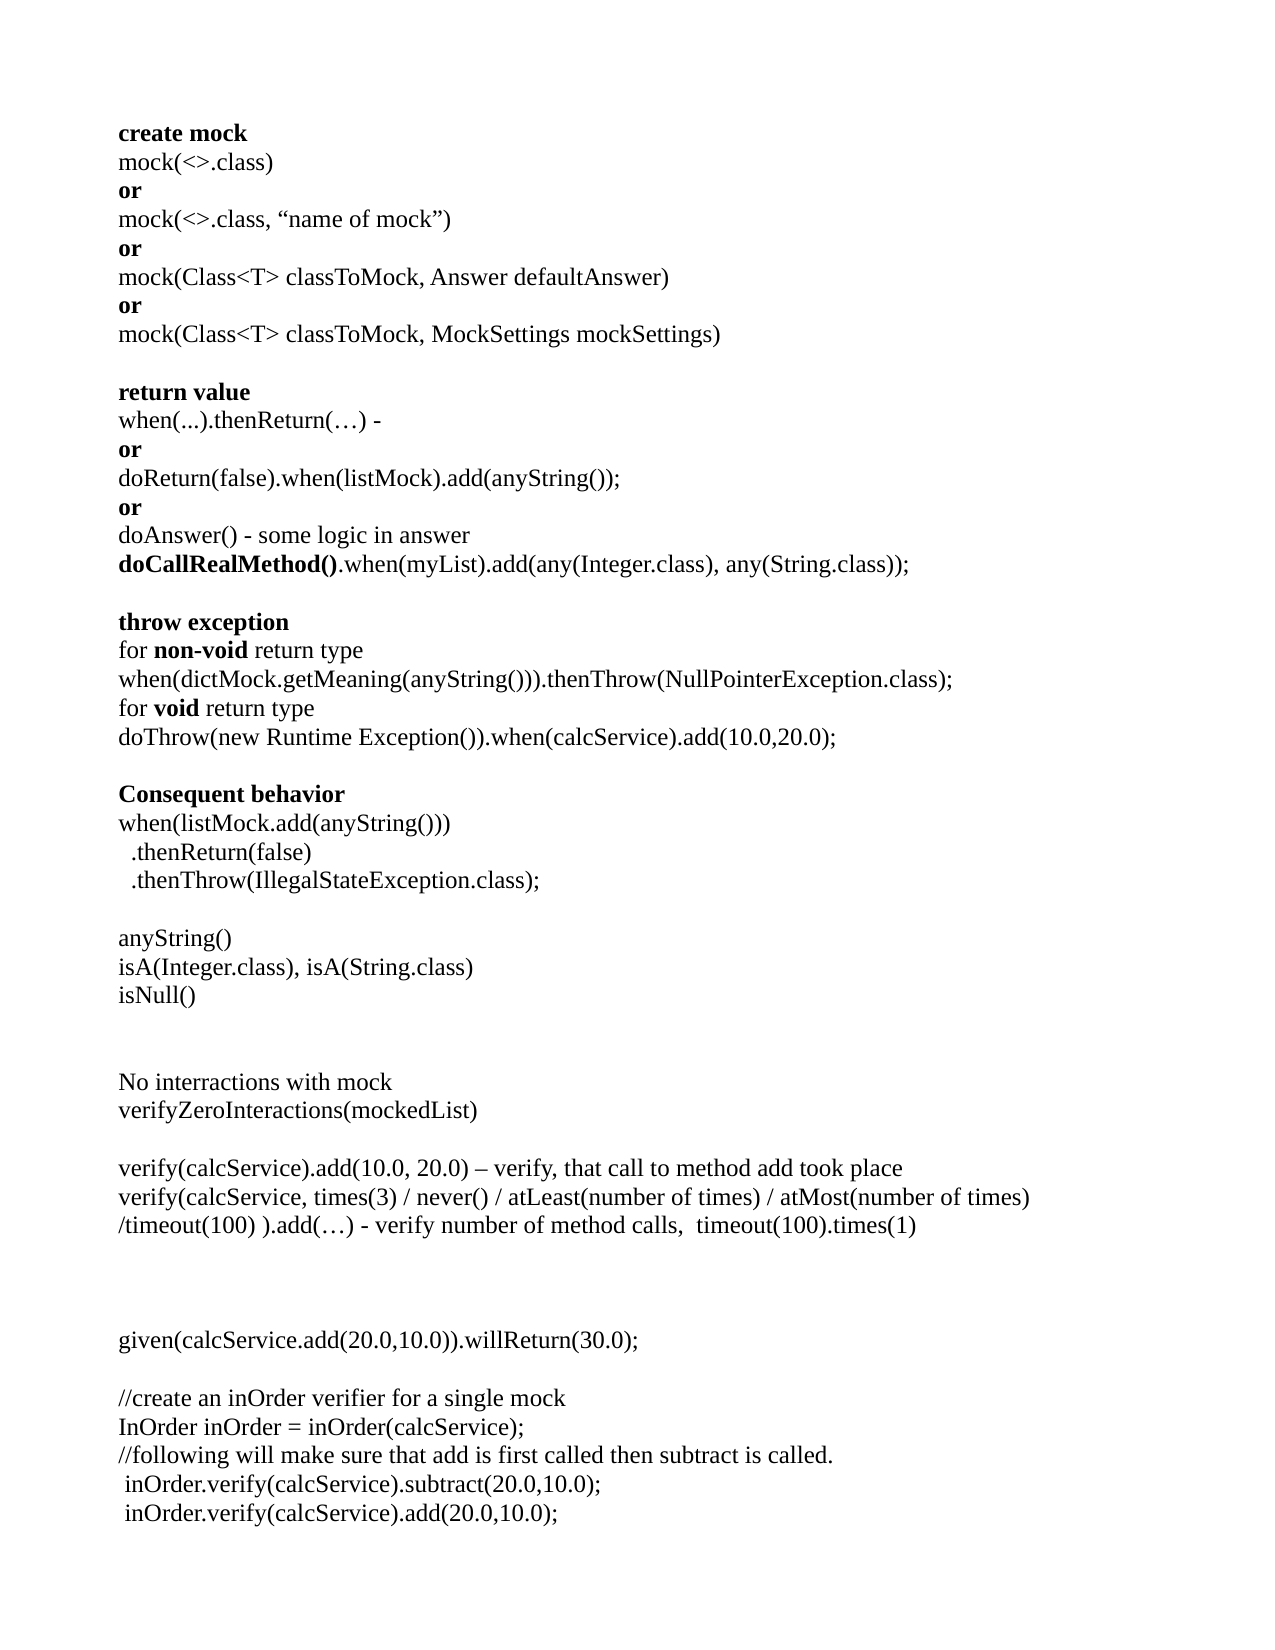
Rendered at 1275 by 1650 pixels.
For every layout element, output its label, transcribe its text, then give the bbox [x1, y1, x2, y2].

text inOrder.verify(calcService).subtract(20.0,10.0); [118, 1469, 1157, 1498]
text mock(<>.class) [118, 147, 1157, 176]
text or [118, 291, 1157, 319]
text return value [118, 377, 1157, 406]
text //following will make sure that add is first called then subtract is called. [118, 1441, 1157, 1469]
text doThrow(new Runtime Exception()).when(calcService).add(10.0,20.0); [118, 722, 1157, 751]
text anyString() [118, 923, 1157, 952]
text doAnswer() - some logic in answer [118, 521, 1157, 549]
text No interractions with mock [118, 1067, 1157, 1096]
text when(listMock.add(anyString())) .thenReturn(false) .thenThrow(IllegalStateException.class); [118, 808, 1157, 894]
text for non-void return type [118, 636, 1157, 664]
text when(...).thenReturn(…) - [118, 406, 1157, 434]
text given(calcService.add(20.0,10.0)).willReturn(30.0); [118, 1326, 1157, 1354]
text InOrder inOrder = inOrder(calcService); [118, 1412, 1157, 1441]
text or [118, 434, 1157, 463]
text inOrder.verify(calcService).add(20.0,10.0); [118, 1498, 1157, 1527]
text or [118, 176, 1157, 204]
text doCallRealMethod().when(myList).add(any(Integer.class), any(String.class)); [118, 549, 1157, 578]
text verify(calcService).add(10.0, 20.0) – verify, that call to method add took place [118, 1153, 1157, 1182]
text isNull() [118, 981, 1157, 1009]
text mock(Class<T> classToMock, MockSettings mockSettings) [118, 319, 1157, 377]
text doReturn(false).when(listMock).add(anyString()); [118, 463, 1157, 492]
text throw exception [118, 607, 1157, 636]
text or [118, 233, 1157, 262]
text mock(Class<T> classToMock, Answer defaultAnswer) [118, 262, 1157, 291]
text isA(Integer.class), isA(String.class) [118, 952, 1157, 981]
text when(dictMock.getMeaning(anyString())).thenThrow(NullPointerException.class); [118, 664, 1157, 693]
text or [118, 492, 1157, 521]
text verifyZeroInteractions(mockedList) [118, 1096, 1157, 1124]
text //create an inOrder verifier for a single mock [118, 1383, 1157, 1412]
text for void return type [118, 693, 1157, 722]
text create mock [118, 118, 1157, 147]
text Consequent behavior [118, 779, 1157, 808]
text mock(<>.class, “name of mock”) [118, 204, 1157, 233]
text verify(calcService, times(3) / never() / atLeast(number of times) / atMost(number of times) /timeout(100) ).add(…) - verify number of method calls, timeout(100).times(1) [118, 1182, 1157, 1239]
